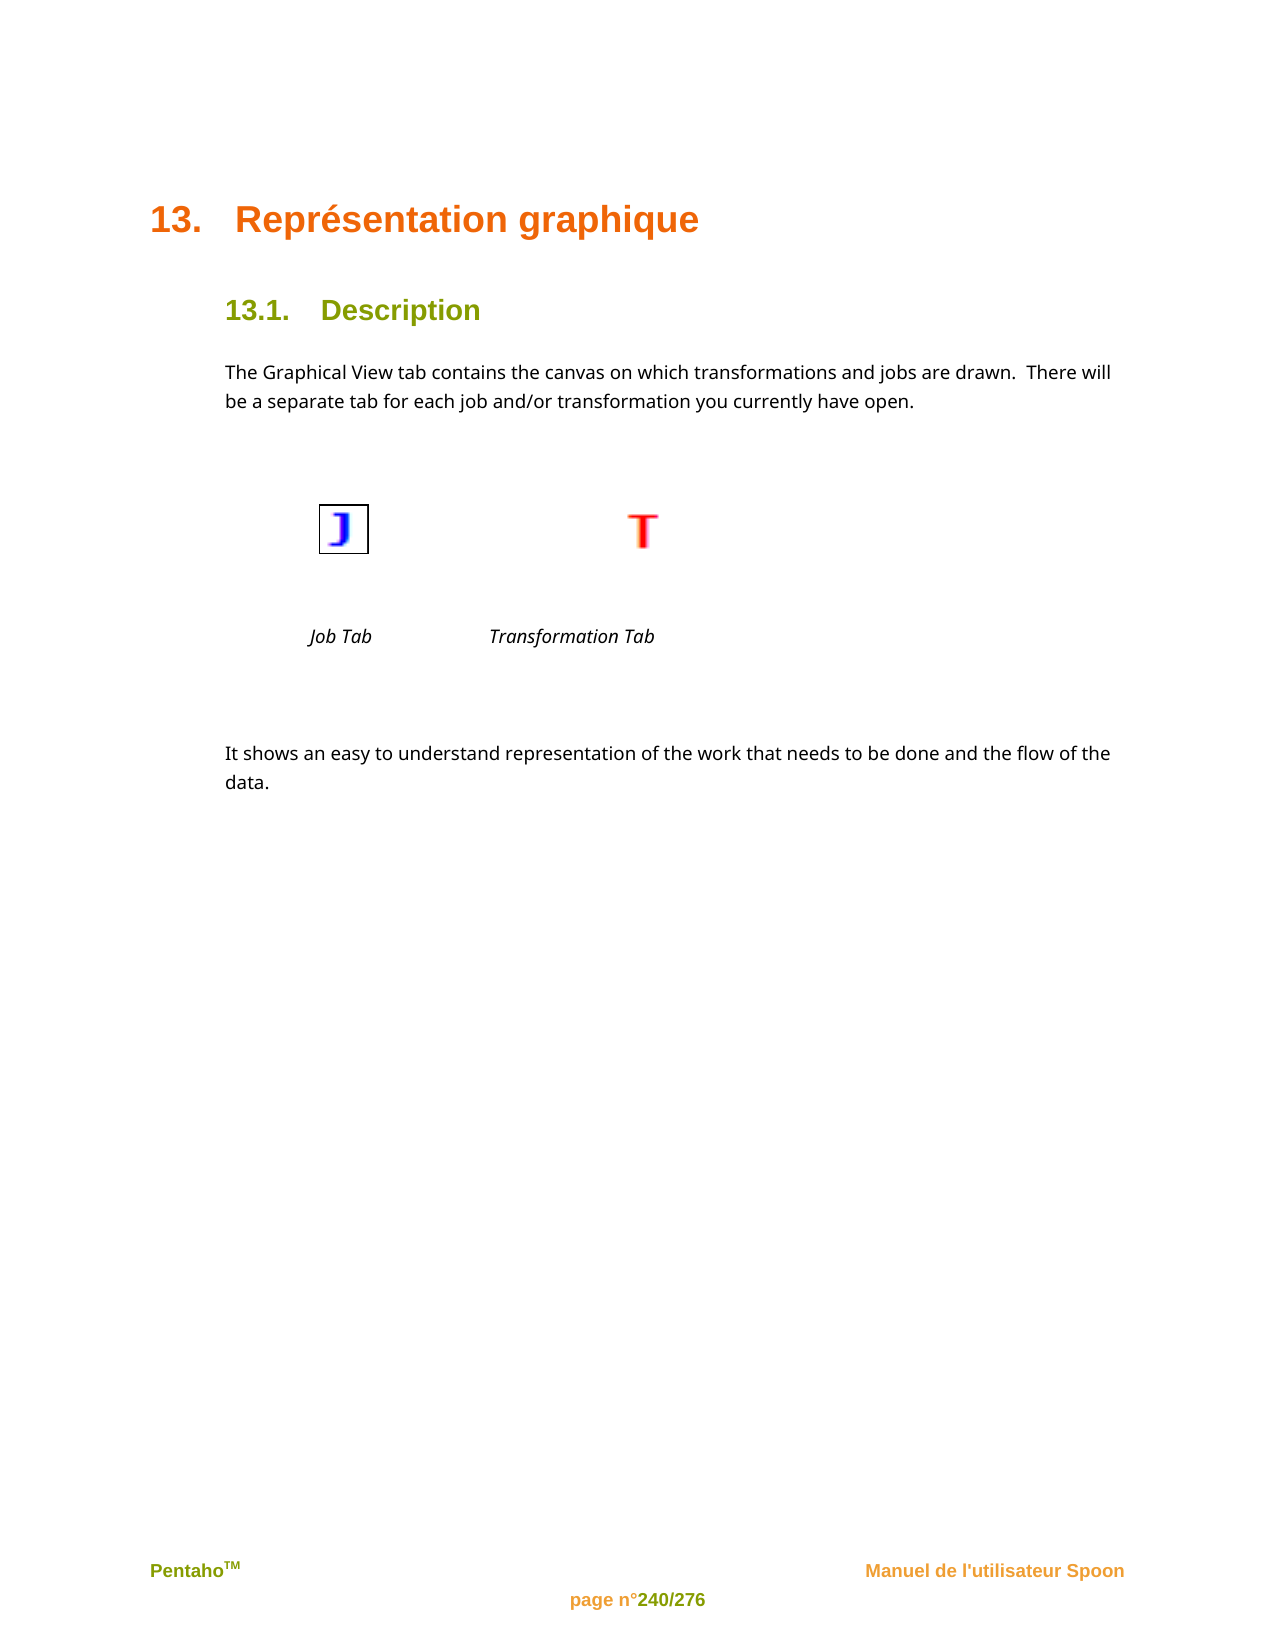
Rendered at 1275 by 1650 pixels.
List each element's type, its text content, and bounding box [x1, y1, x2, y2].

text The Graphical View tab contains the canvas on which transformations and jobs are drawn. There will be a separate tab for each job and/or transformation you currently have open. [225, 356, 1125, 414]
picture [320, 506, 368, 553]
text Job Tab Transformation Tab [225, 620, 1125, 649]
subtitle Description [225, 297, 1125, 326]
subtitle Représentation graphique [150, 209, 1125, 238]
picture [620, 510, 668, 555]
text It shows an easy to understand representation of the work that needs to be done and the flow of the data. [225, 737, 1125, 795]
